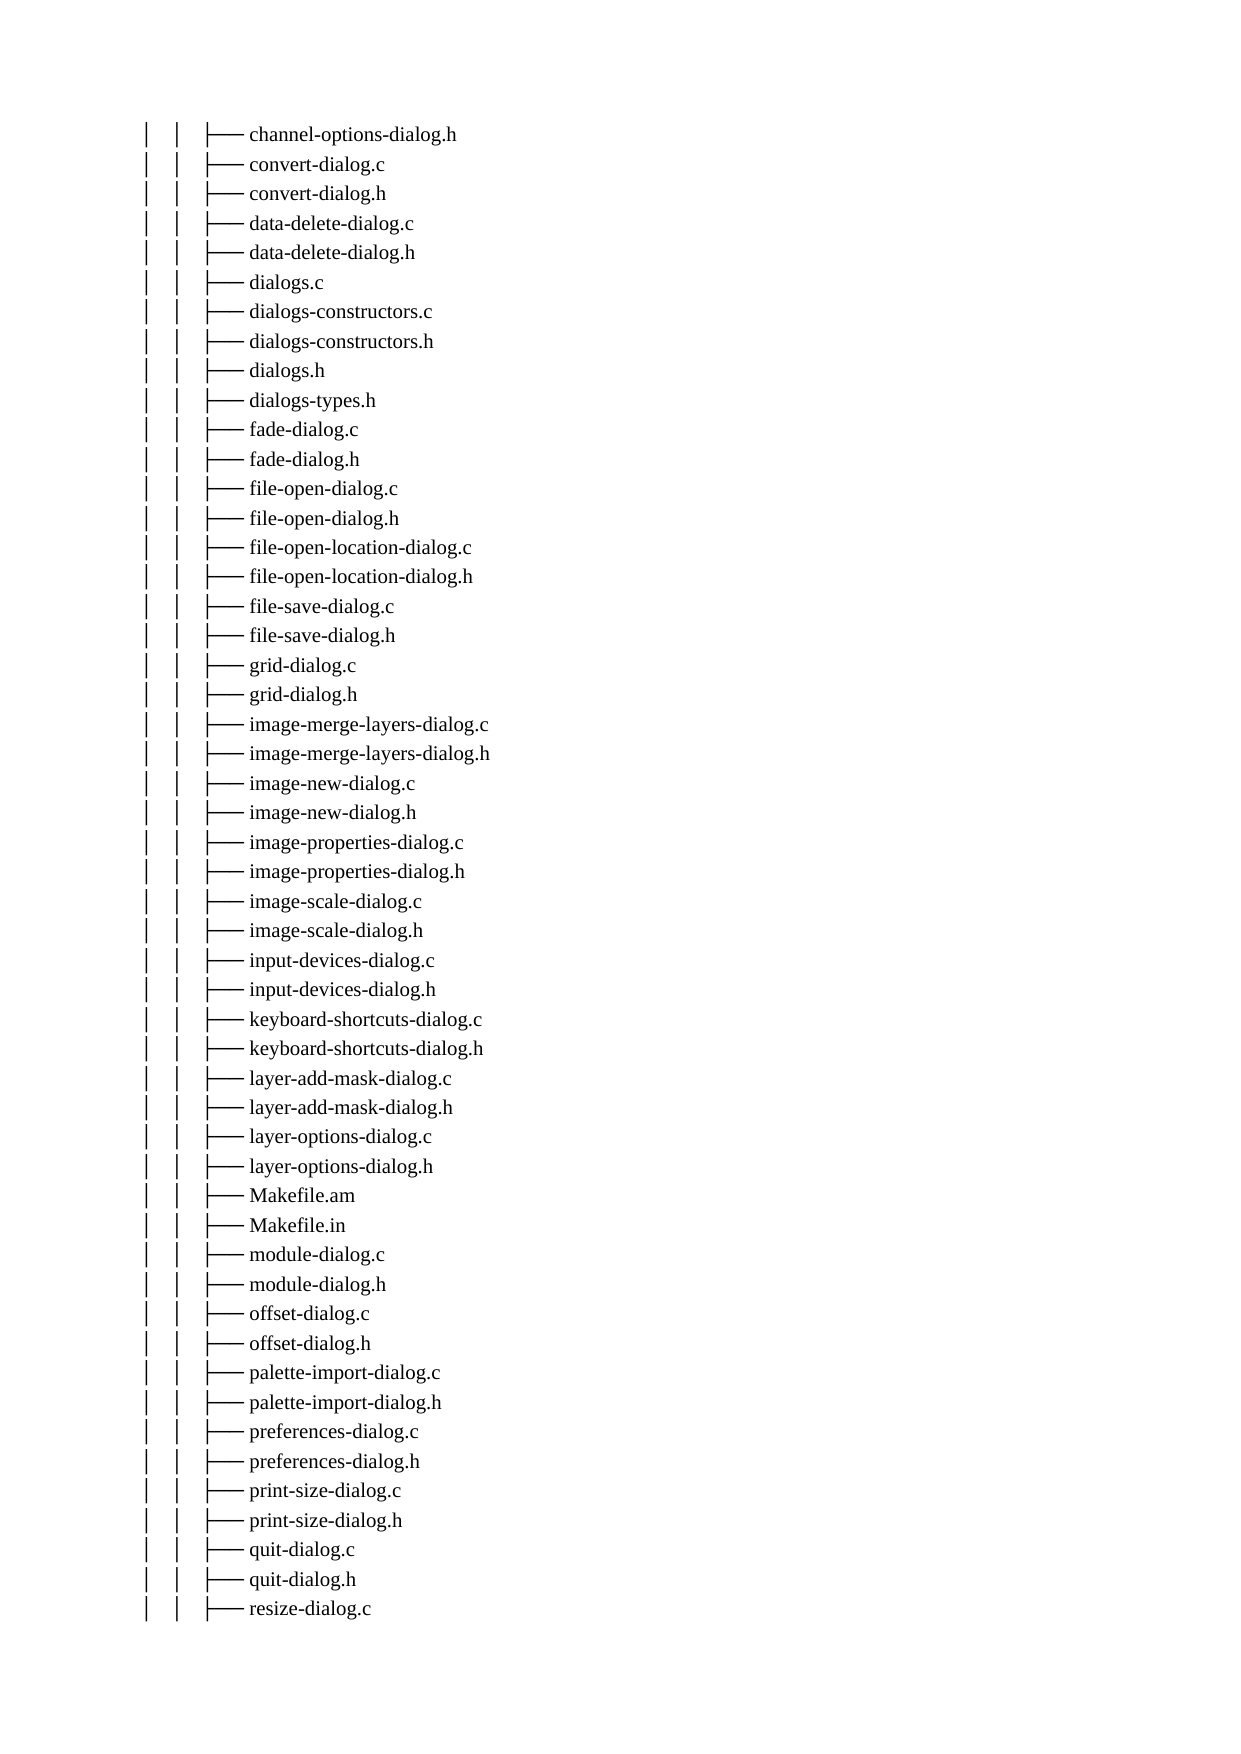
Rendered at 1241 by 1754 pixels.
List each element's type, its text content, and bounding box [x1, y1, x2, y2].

text │ │ ├── resize-dialog.c [118, 1592, 1122, 1622]
text │ │ ├── file-open-location-dialog.h [118, 560, 1122, 590]
text │ │ ├── print-size-dialog.c [118, 1474, 1122, 1504]
text │ │ ├── preferences-dialog.c [118, 1415, 1122, 1445]
text │ │ ├── image-properties-dialog.h [118, 855, 1122, 884]
text │ │ ├── layer-options-dialog.h [118, 1150, 1122, 1179]
text │ │ ├── image-properties-dialog.c [118, 826, 1122, 855]
text │ │ ├── channel-options-dialog.h [118, 118, 1122, 148]
text │ │ ├── keyboard-shortcuts-dialog.c [118, 1002, 1122, 1032]
text │ │ ├── convert-dialog.h [118, 177, 1122, 207]
text │ │ ├── image-merge-layers-dialog.h [118, 737, 1122, 767]
text │ │ ├── dialogs-types.h [118, 383, 1122, 413]
text │ │ ├── module-dialog.h [118, 1268, 1122, 1297]
text │ │ ├── image-scale-dialog.c [118, 884, 1122, 914]
text │ │ ├── fade-dialog.h [118, 442, 1122, 472]
text │ │ ├── dialogs.h [118, 354, 1122, 383]
text │ │ ├── input-devices-dialog.h [118, 973, 1122, 1002]
text │ │ ├── input-devices-dialog.c [118, 943, 1122, 973]
text │ │ ├── keyboard-shortcuts-dialog.h [118, 1032, 1122, 1061]
text │ │ ├── quit-dialog.h [118, 1563, 1122, 1592]
text │ │ ├── offset-dialog.c [118, 1297, 1122, 1327]
text │ │ ├── module-dialog.c [118, 1238, 1122, 1268]
text │ │ ├── Makefile.in [118, 1209, 1122, 1238]
text │ │ ├── preferences-dialog.h [118, 1445, 1122, 1474]
text │ │ ├── dialogs.c [118, 266, 1122, 295]
text │ │ ├── dialogs-constructors.c [118, 295, 1122, 324]
text │ │ ├── print-size-dialog.h [118, 1504, 1122, 1533]
text │ │ ├── Makefile.am [118, 1179, 1122, 1209]
text │ │ ├── file-save-dialog.h [118, 619, 1122, 649]
text │ │ ├── image-scale-dialog.h [118, 914, 1122, 943]
text │ │ ├── file-open-dialog.c [118, 472, 1122, 501]
text │ │ ├── layer-options-dialog.c [118, 1120, 1122, 1150]
text │ │ ├── offset-dialog.h [118, 1327, 1122, 1356]
text │ │ ├── fade-dialog.c [118, 413, 1122, 442]
text │ │ ├── dialogs-constructors.h [118, 324, 1122, 354]
text │ │ ├── data-delete-dialog.h [118, 236, 1122, 266]
text │ │ ├── palette-import-dialog.c [118, 1356, 1122, 1386]
text │ │ ├── file-save-dialog.c [118, 590, 1122, 619]
text │ │ ├── layer-add-mask-dialog.h [118, 1091, 1122, 1120]
text │ │ ├── quit-dialog.c [118, 1533, 1122, 1563]
text │ │ ├── grid-dialog.c [118, 649, 1122, 678]
text │ │ ├── image-merge-layers-dialog.c [118, 708, 1122, 737]
text │ │ ├── palette-import-dialog.h [118, 1386, 1122, 1415]
text │ │ ├── convert-dialog.c [118, 148, 1122, 177]
text │ │ ├── grid-dialog.h [118, 678, 1122, 708]
text │ │ ├── data-delete-dialog.c [118, 207, 1122, 236]
text │ │ ├── image-new-dialog.h [118, 796, 1122, 826]
text │ │ ├── layer-add-mask-dialog.c [118, 1061, 1122, 1091]
text │ │ ├── file-open-dialog.h [118, 501, 1122, 531]
text │ │ ├── image-new-dialog.c [118, 767, 1122, 796]
text │ │ ├── file-open-location-dialog.c [118, 531, 1122, 560]
